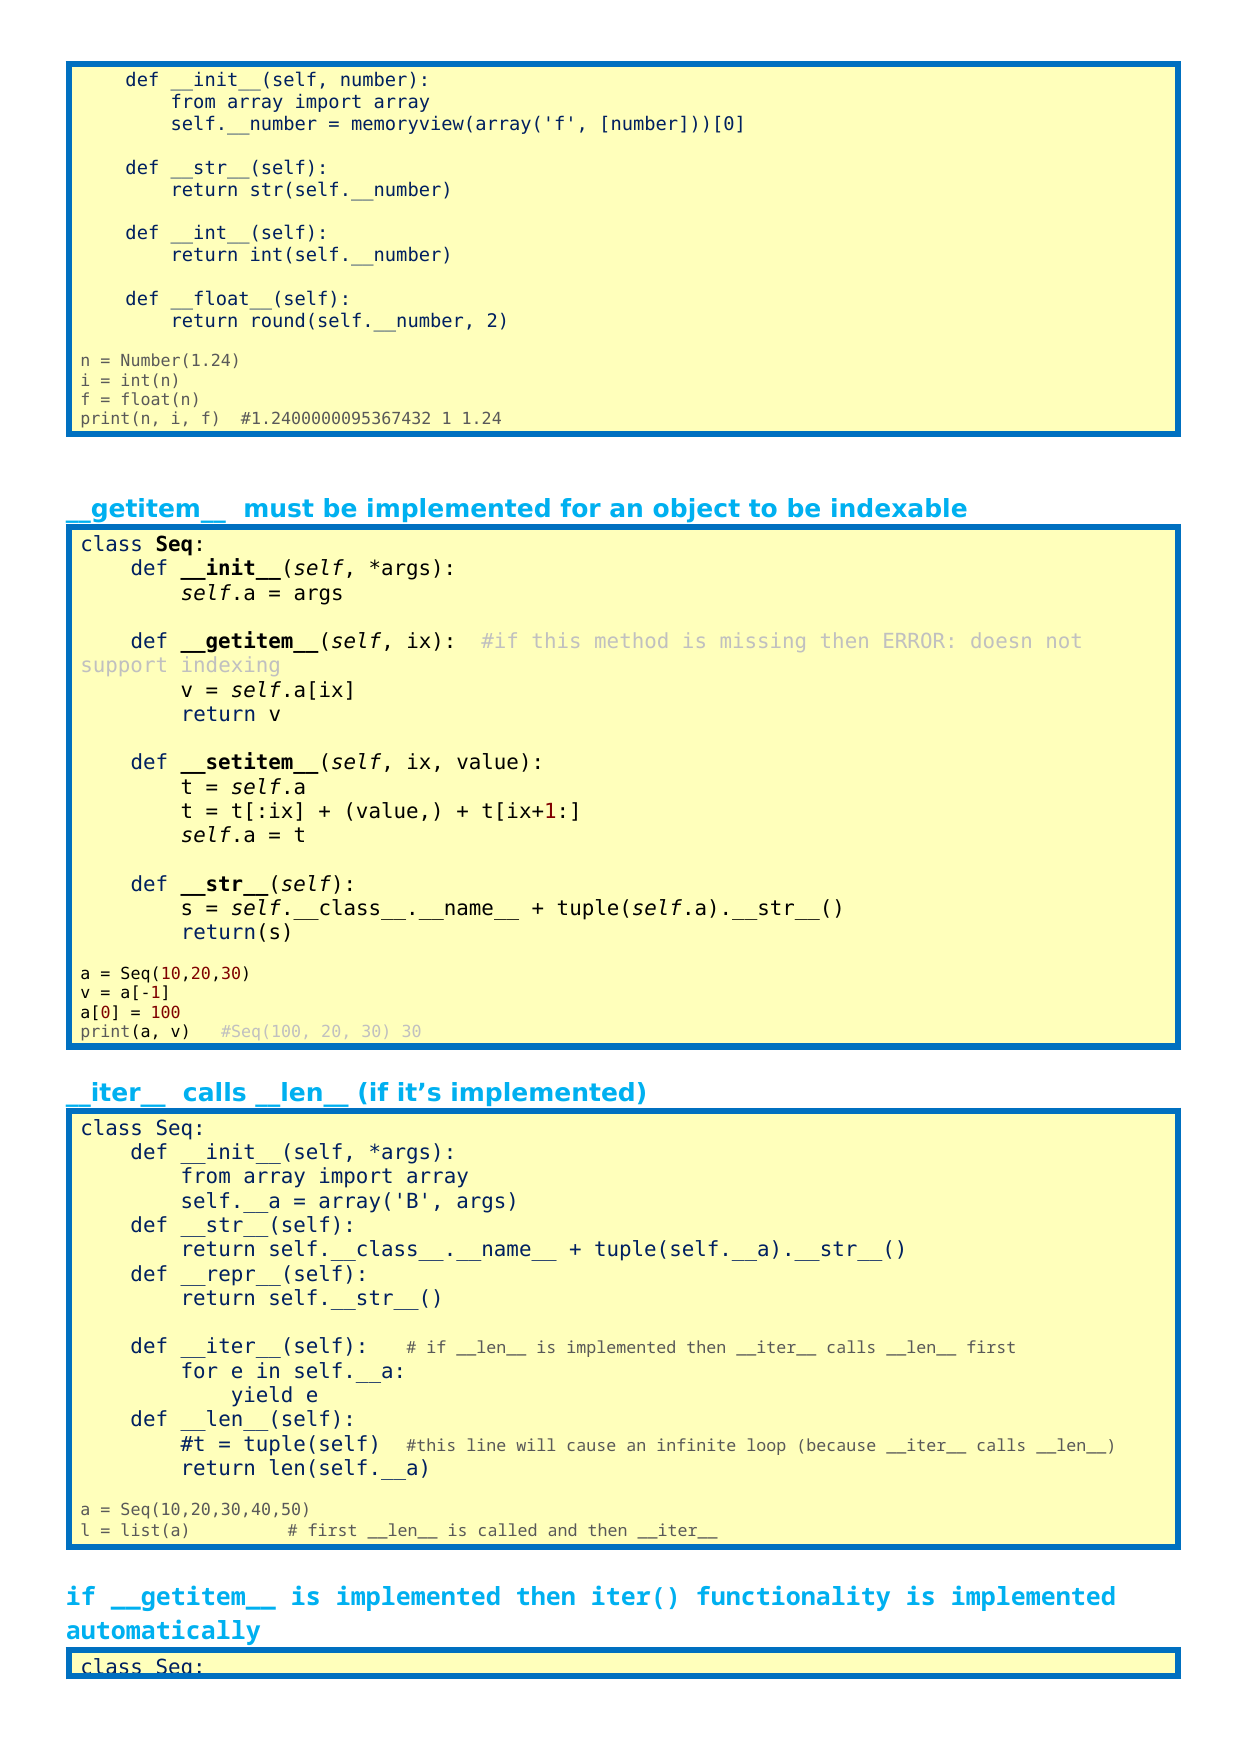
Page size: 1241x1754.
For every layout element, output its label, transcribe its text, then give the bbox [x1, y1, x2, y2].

text def __len__(self): [72, 1399, 1175, 1423]
text def __int__(self): [72, 214, 1175, 236]
text class Seq: [72, 1653, 1175, 1673]
text return str(self.__number) [72, 170, 1175, 192]
text i = int(n) [72, 362, 1175, 382]
text class Seq: [72, 530, 1175, 548]
text from array import array [72, 1156, 1175, 1181]
text t = t[:ix] + (value,) + t[ix+1:] [72, 791, 1175, 815]
text return self.__str__() [72, 1278, 1175, 1302]
title __getitem__ must be implemented for an object to be indexable [66, 494, 1181, 524]
text print(a, v) #Seq(100, 20, 30) 30 [72, 1014, 1175, 1043]
text def __repr__(self): [72, 1253, 1175, 1278]
text from array import array [72, 83, 1175, 105]
text def __init__(self, number): [72, 67, 1175, 83]
text v = a[-1] [72, 975, 1175, 994]
text l = list(a) # first __len__ is called and then __iter__ [72, 1511, 1175, 1544]
text return len(self.__a) [72, 1447, 1175, 1472]
text v = self.a[ix] [72, 669, 1175, 693]
text return self.__class__.__name__ + tuple(self.__a).__str__() [72, 1229, 1175, 1253]
text for e in self.__a: [72, 1350, 1175, 1375]
text def __float__(self): [72, 280, 1175, 302]
text t = self.a [72, 766, 1175, 791]
text def __getitem__(self, ix): #if this method is missing then ERROR: doesn not support indexing [72, 621, 1175, 669]
text a = Seq(10,20,30) [72, 956, 1175, 975]
text a = Seq(10,20,30,40,50) [72, 1491, 1175, 1511]
text #t = tuple(self) #this line will cause an infinite loop (because __iter__ calls __len__) [72, 1423, 1175, 1447]
text def __iter__(self): # if __len__ is implemented then __iter__ calls __len__ first [72, 1326, 1175, 1350]
title if __getitem__ is implemented then iter() functionality is implemented automatically [66, 1579, 1181, 1647]
text s = self.__class__.__name__ + tuple(self.a).__str__() [72, 888, 1175, 912]
text return round(self.__number, 2) [72, 302, 1175, 323]
text def __str__(self): [72, 148, 1175, 170]
text def __init__(self, *args): [72, 548, 1175, 572]
text yield e [72, 1375, 1175, 1399]
text self.a = t [72, 815, 1175, 839]
title __iter__ calls __len__ (if it’s implemented) [66, 1078, 1181, 1108]
text def __setitem__(self, ix, value): [72, 742, 1175, 766]
text return v [72, 693, 1175, 718]
text return int(self.__number) [72, 236, 1175, 258]
text self.__number = memoryview(array('f', [number]))[0] [72, 105, 1175, 127]
text return(s) [72, 912, 1175, 936]
text def __str__(self): [72, 1205, 1175, 1229]
text n = Number(1.24) [72, 343, 1175, 362]
text def __str__(self): [72, 863, 1175, 888]
text class Seq: [72, 1114, 1175, 1132]
text def __init__(self, *args): [72, 1132, 1175, 1156]
text self.a = args [72, 572, 1175, 596]
text f = float(n) [72, 382, 1175, 401]
text a[0] = 100 [72, 994, 1175, 1014]
text self.__a = array('B', args) [72, 1181, 1175, 1205]
text print(n, i, f) #1.2400000095367432 1 1.24 [72, 401, 1175, 431]
